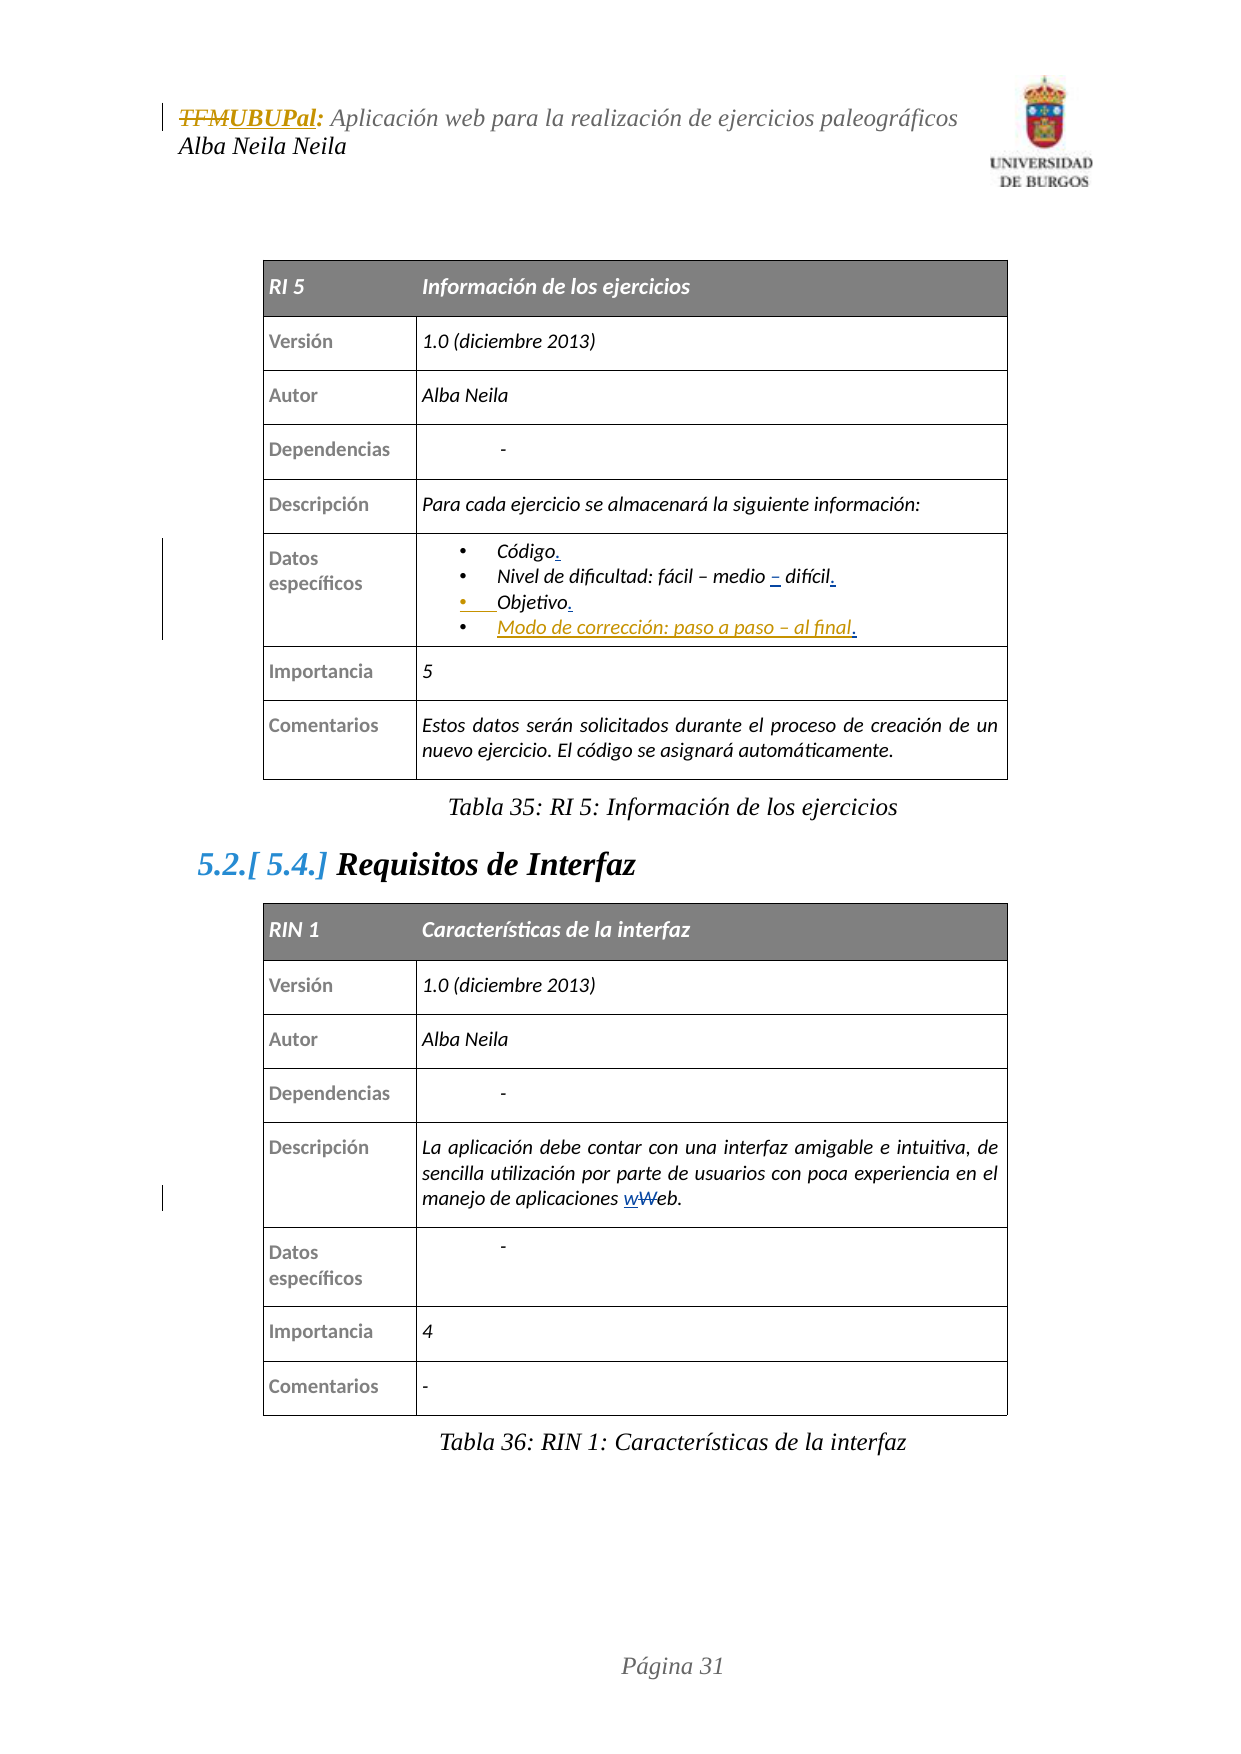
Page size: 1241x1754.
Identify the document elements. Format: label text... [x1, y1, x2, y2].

table_header RIN 1 [264, 904, 416, 960]
table_cell Descripción [264, 1123, 416, 1227]
table_cell 5 [417, 647, 1007, 700]
table_cell Datos específicos [264, 534, 416, 646]
table_cell - [417, 1228, 1007, 1306]
table_cell - [417, 1069, 1007, 1122]
text Tabla 35: RI 5: Información de los ejercicios [255, 792, 1092, 821]
table_cell Estos datos serán solicitados durante el proceso de creación de un nuevo ejercicio. El código se asignará automáticamente. [417, 701, 1007, 779]
table_cell Dependencias [264, 1069, 416, 1122]
table_cell 4 [417, 1307, 1007, 1361]
text Tabla 36: RIN 1: Características de la interfaz [255, 1427, 1092, 1456]
table_cell Para cada ejercicio se almacenará la siguiente información: [417, 480, 1007, 532]
table_cell - [417, 1362, 1007, 1414]
table_cell Dependencias [264, 425, 416, 478]
table_cell 1.0 (diciembre 2013) [417, 961, 1007, 1014]
picture [990, 75, 1093, 187]
table_cell - [417, 425, 1007, 478]
table_header RI 5 [264, 261, 416, 316]
subtitle Requisitos de Interfaz [189, 844, 1092, 883]
table_cell Código. Nivel de dificultad: fácil – medio – difícil. Objetivo. Modo de corrección: paso a paso – al final. [417, 534, 1007, 646]
table_cell Importancia [264, 647, 416, 700]
table_cell Alba Neila [417, 371, 1007, 424]
table_cell Autor [264, 371, 416, 424]
table_cell Versión [264, 317, 416, 370]
table_cell Datos específicos [264, 1228, 416, 1306]
table_cell Comentarios [264, 1362, 416, 1414]
table_cell 1.0 (diciembre 2013) [417, 317, 1007, 370]
table_header Características de la interfaz [416, 904, 1007, 960]
table_header Información de los ejercicios [416, 261, 1007, 316]
table_cell Importancia [264, 1307, 416, 1361]
table_cell Versión [264, 961, 416, 1014]
table_cell Autor [264, 1015, 416, 1068]
table_cell Alba Neila [417, 1015, 1007, 1068]
table_cell La aplicación debe contar con una interfaz amigable e intuitiva, de sencilla utilización por parte de usuarios con poca experiencia en el manejo de aplicaciones web. [417, 1123, 1007, 1227]
table_cell Descripción [264, 480, 416, 532]
table_cell Comentarios [264, 701, 416, 779]
